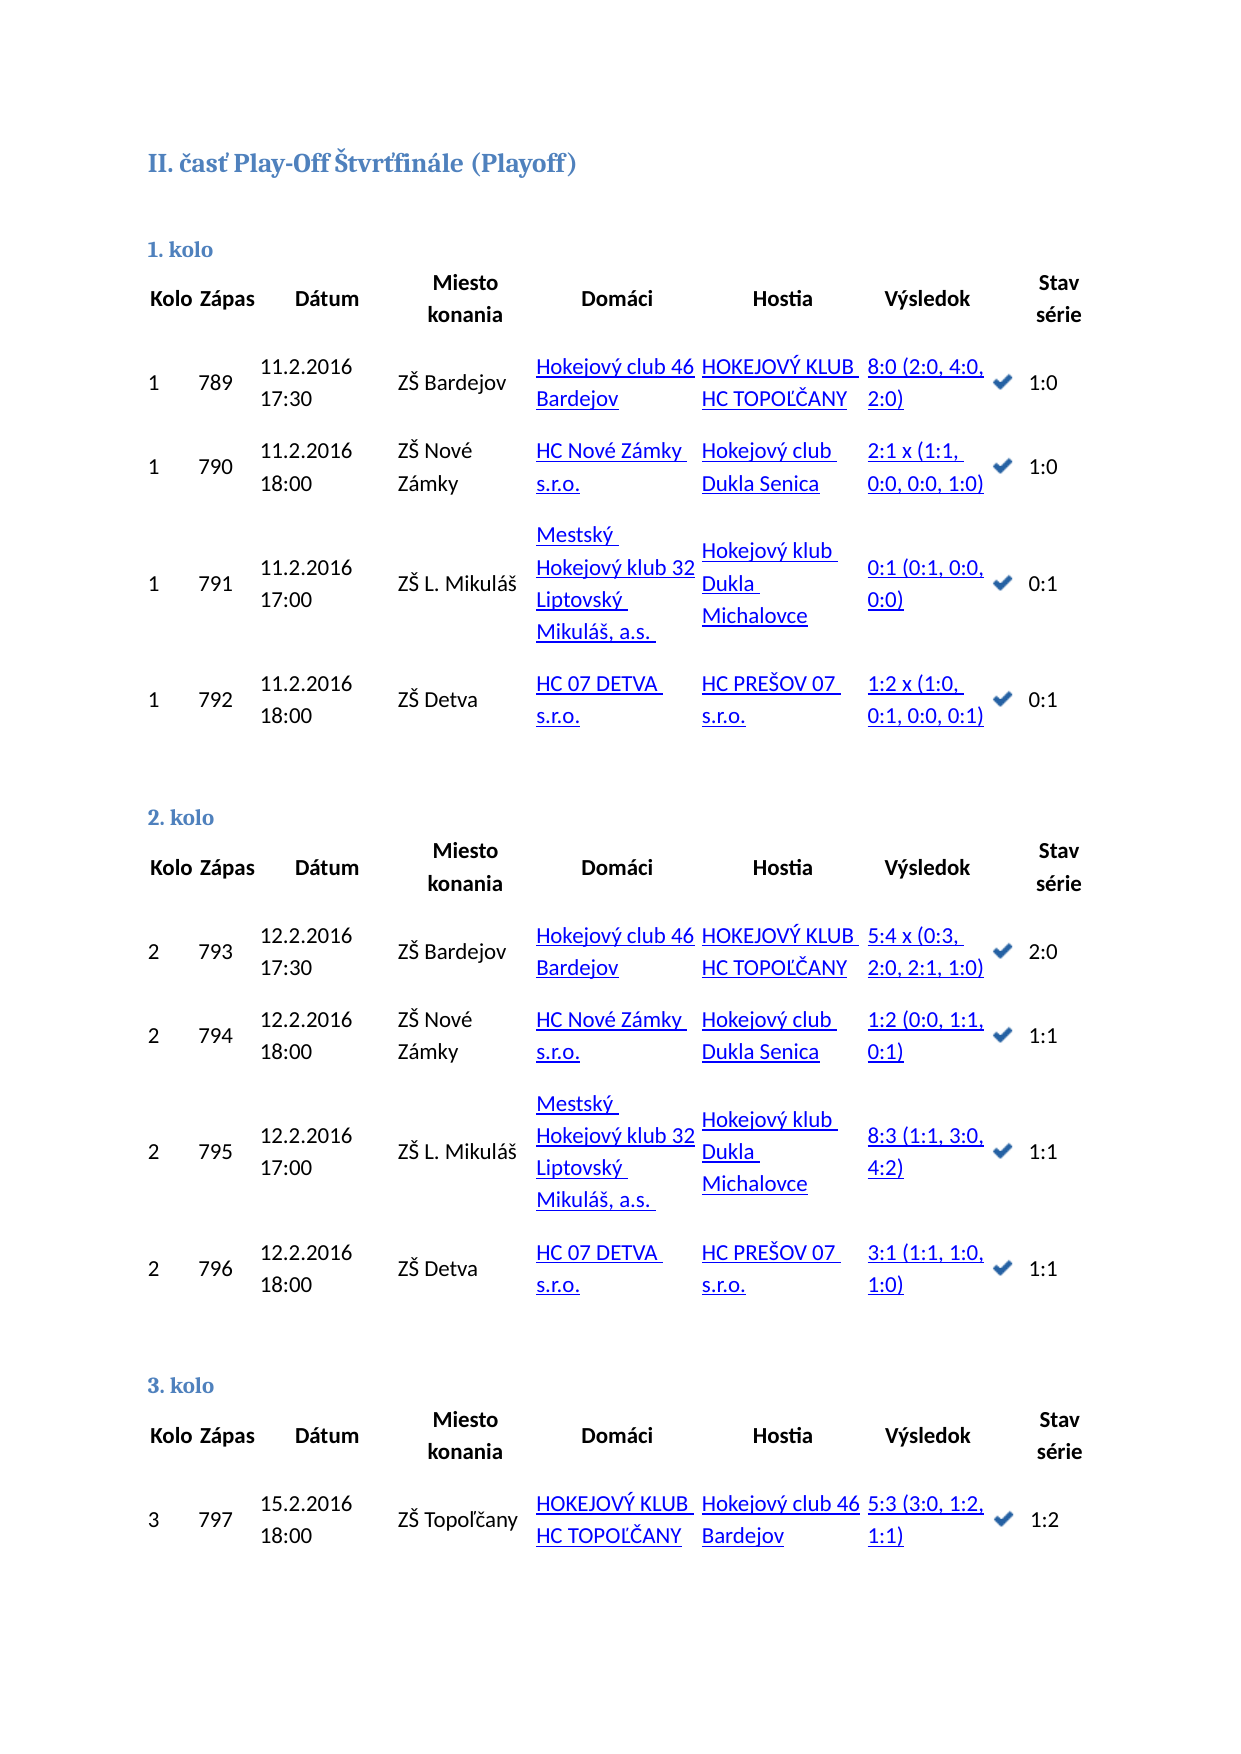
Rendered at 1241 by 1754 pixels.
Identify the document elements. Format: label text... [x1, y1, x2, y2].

table_cell Hokejový club 46 Bardejov [700, 1488, 866, 1572]
table_cell Mestský Hokejový klub 32 Liptovský Mikuláš, a.s. [534, 519, 700, 668]
table_cell HC PREŠOV 07 s.r.o. [700, 668, 866, 752]
table_cell ZŠ Detva [396, 1236, 534, 1320]
table_cell 794 [197, 1003, 258, 1087]
table_cell 12.2.2016 17:00 [258, 1088, 396, 1236]
table_header [990, 1404, 1028, 1488]
table_cell ZŠ L. Mikuláš [396, 519, 534, 668]
table_cell [989, 1003, 1027, 1087]
table_cell 11.2.2016 17:00 [258, 519, 396, 668]
table_cell 1:0 [1027, 351, 1091, 435]
subtitle 1. kolo [148, 236, 1093, 263]
picture [990, 686, 1016, 712]
table_cell ZŠ L. Mikuláš [396, 1088, 534, 1236]
table_cell 3:1 (1:1, 1:0, 1:0) [866, 1236, 989, 1320]
table_cell [989, 519, 1027, 668]
picture [990, 1138, 1016, 1164]
table_cell ZŠ Nové Zámky [396, 435, 534, 519]
table_cell 8:3 (1:1, 3:0, 4:2) [866, 1088, 989, 1236]
table_cell HOKEJOVÝ KLUB HC TOPOĽČANY [700, 351, 866, 435]
table_cell 793 [197, 919, 258, 1003]
table_cell [989, 1088, 1027, 1236]
table_header Hostia [700, 1404, 866, 1488]
table_cell 1 [146, 519, 197, 668]
table_cell HC Nové Zámky s.r.o. [534, 435, 700, 519]
table_cell 791 [197, 519, 258, 668]
table_cell HC 07 DETVA s.r.o. [534, 1236, 700, 1320]
table_cell [989, 919, 1027, 1003]
table_cell 12.2.2016 17:30 [258, 919, 396, 1003]
table_header Domáci [534, 267, 700, 351]
picture [991, 1506, 1017, 1532]
table_cell 2 [146, 1003, 197, 1087]
table_cell 797 [197, 1488, 258, 1572]
table_cell ZŠ Topoľčany [396, 1488, 534, 1572]
table_cell HOKEJOVÝ KLUB HC TOPOĽČANY [534, 1488, 700, 1572]
table_header Stav série [1027, 835, 1091, 919]
table_cell 790 [197, 435, 258, 519]
table_cell 1 [146, 351, 197, 435]
table_header Dátum [258, 267, 396, 351]
picture [990, 570, 1016, 596]
table_header Miesto konania [396, 835, 534, 919]
table_header Domáci [534, 1404, 700, 1488]
table_header Domáci [534, 835, 700, 919]
subtitle 2. kolo [148, 805, 1093, 831]
table_header Výsledok [866, 267, 989, 351]
table_cell 2:0 [1027, 919, 1091, 1003]
table_cell 5:3 (3:0, 1:2, 1:1) [866, 1488, 990, 1572]
table_cell 0:1 [1027, 668, 1091, 752]
table_cell 2 [146, 1088, 197, 1236]
subtitle II. časť Play-Off Štvrťfinále (Playoff) [148, 148, 1093, 179]
table_header Kolo [146, 267, 197, 351]
table_cell 1 [146, 435, 197, 519]
table_cell [989, 1236, 1027, 1320]
table_cell ZŠ Bardejov [396, 351, 534, 435]
table_header Dátum [258, 1404, 396, 1488]
table_cell Mestský Hokejový klub 32 Liptovský Mikuláš, a.s. [534, 1088, 700, 1236]
table_cell 8:0 (2:0, 4:0, 2:0) [866, 351, 989, 435]
table_cell ZŠ Bardejov [396, 919, 534, 1003]
table_header Dátum [258, 835, 396, 919]
table_cell Hokejový club Dukla Senica [700, 435, 866, 519]
table_cell 2 [146, 919, 197, 1003]
picture [990, 938, 1016, 964]
table_cell Hokejový club 46 Bardejov [534, 919, 700, 1003]
table_cell 1 [146, 668, 197, 752]
table_cell 789 [197, 351, 258, 435]
table_cell 1:0 [1027, 435, 1091, 519]
table_header Zápas [197, 267, 258, 351]
table_header Stav série [1027, 267, 1091, 351]
picture [990, 370, 1016, 395]
table_cell Hokejový club Dukla Senica [700, 1003, 866, 1087]
table_cell 792 [197, 668, 258, 752]
table_cell 0:1 [1027, 519, 1091, 668]
table_header Hostia [700, 267, 866, 351]
table_header Zápas [197, 1404, 258, 1488]
table_cell Hokejový club 46 Bardejov [534, 351, 700, 435]
table_header Zápas [197, 835, 258, 919]
table_header [989, 267, 1027, 351]
table_cell [989, 435, 1027, 519]
table_cell HC PREŠOV 07 s.r.o. [700, 1236, 866, 1320]
table_cell 5:4 x (0:3, 2:0, 2:1, 1:0) [866, 919, 989, 1003]
table_cell 1:1 [1027, 1088, 1091, 1236]
table_cell 1:1 [1027, 1003, 1091, 1087]
table_cell 1:2 [1028, 1488, 1091, 1572]
table_header Stav série [1028, 1404, 1091, 1488]
table_header Miesto konania [396, 267, 534, 351]
picture [990, 1022, 1016, 1048]
table_cell 3 [146, 1488, 197, 1572]
table_header Kolo [146, 1404, 197, 1488]
table_cell HC Nové Zámky s.r.o. [534, 1003, 700, 1087]
table_cell 2:1 x (1:1, 0:0, 0:0, 1:0) [866, 435, 989, 519]
table_cell 11.2.2016 18:00 [258, 668, 396, 752]
table_cell 796 [197, 1236, 258, 1320]
table_cell Hokejový klub Dukla Michalovce [700, 519, 866, 668]
table_header Výsledok [866, 835, 989, 919]
table_header Hostia [700, 835, 866, 919]
subtitle 3. kolo [148, 1373, 1093, 1399]
table_cell 1:1 [1027, 1236, 1091, 1320]
table_cell 1:2 x (1:0, 0:1, 0:0, 0:1) [866, 668, 989, 752]
table_cell 1:2 (0:0, 1:1, 0:1) [866, 1003, 989, 1087]
table_cell 15.2.2016 18:00 [258, 1488, 396, 1572]
table_cell 12.2.2016 18:00 [258, 1236, 396, 1320]
table_header [989, 835, 1027, 919]
table_cell 11.2.2016 17:30 [258, 351, 396, 435]
table_cell 795 [197, 1088, 258, 1236]
table_header Miesto konania [396, 1404, 534, 1488]
table_cell HC 07 DETVA s.r.o. [534, 668, 700, 752]
table_cell [989, 351, 1027, 435]
table_cell 2 [146, 1236, 197, 1320]
table_header Výsledok [866, 1404, 990, 1488]
picture [990, 1255, 1016, 1281]
table_cell 11.2.2016 18:00 [258, 435, 396, 519]
table_cell HOKEJOVÝ KLUB HC TOPOĽČANY [700, 919, 866, 1003]
table_cell ZŠ Nové Zámky [396, 1003, 534, 1087]
table_cell ZŠ Detva [396, 668, 534, 752]
table_cell 12.2.2016 18:00 [258, 1003, 396, 1087]
table_cell [990, 1488, 1028, 1572]
picture [990, 454, 1016, 479]
table_cell 0:1 (0:1, 0:0, 0:0) [866, 519, 989, 668]
table_header Kolo [146, 835, 197, 919]
table_cell [989, 668, 1027, 752]
table_cell Hokejový klub Dukla Michalovce [700, 1088, 866, 1236]
